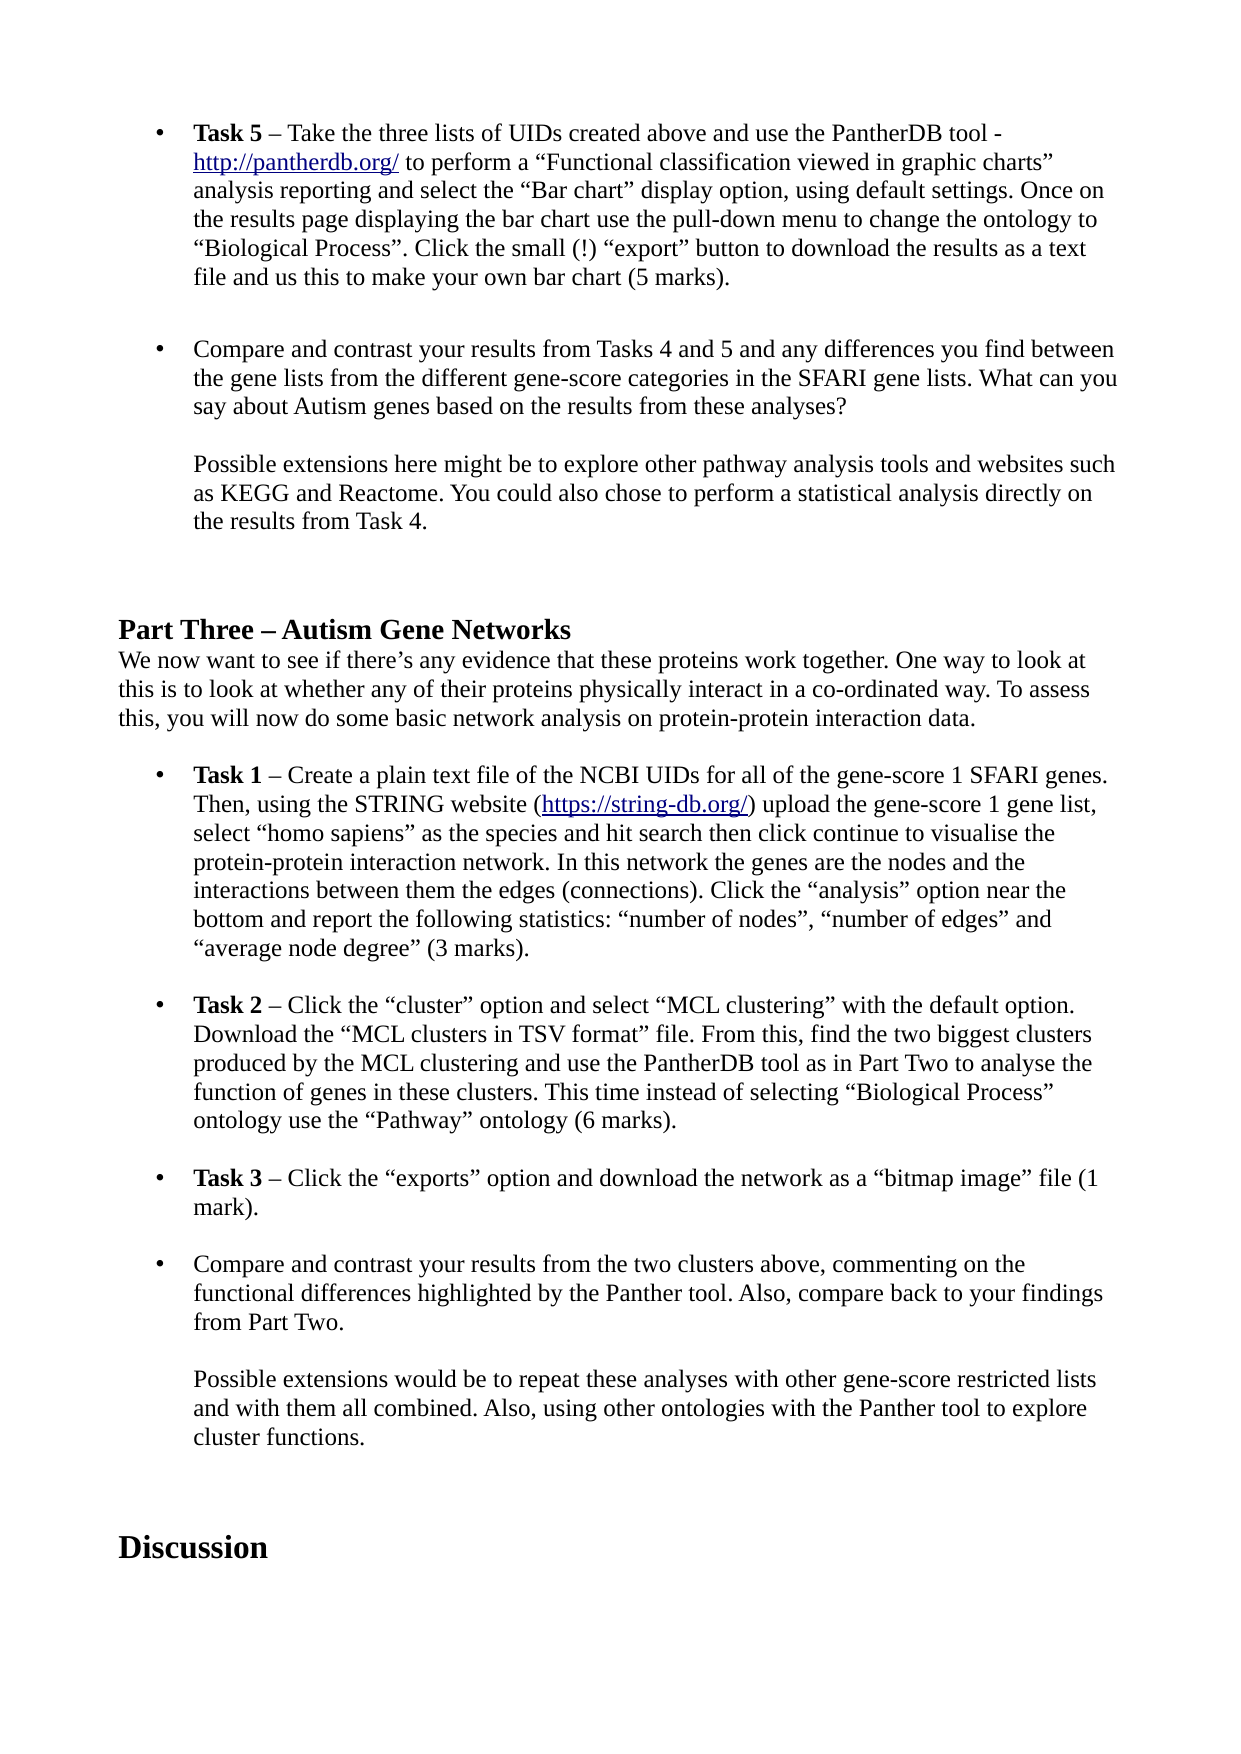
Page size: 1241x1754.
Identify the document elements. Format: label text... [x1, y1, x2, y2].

list Task 3 – Click the “exports” option and download the network as a “bitmap image” file (1 mark). [156, 1163, 1122, 1249]
list Compare and contrast your results from Tasks 4 and 5 and any differences you find between the gene lists from the different gene-score categories in the SFARI gene lists. What can you say about Autism genes based on the results from these analyses? Possible extensions here might be to explore other pathway analysis tools and websites such as KEGG and Reactome. You could also chose to perform a statistical analysis directly on the results from Task 4. [156, 334, 1122, 597]
text Part Three – Autism Gene Networks [118, 612, 1122, 646]
text Discussion [118, 1527, 1122, 1604]
list Task 1 – Create a plain text file of the NCBI UIDs for all of the gene-score 1 SFARI genes. Then, using the STRING website (https://string-db.org/) upload the gene-score 1 gene list, select “homo sapiens” as the species and hit search then click continue to visualise the protein-protein interaction network. In this network the genes are the nodes and the interactions between them the edges (connections). Click the “analysis” option near the bottom and report the following statistics: “number of nodes”, “number of edges” and “average node degree” (3 marks). [156, 761, 1122, 991]
text We now want to see if there’s any evidence that these proteins work together. One way to look at this is to look at whether any of their proteins physically interact in a co-ordinated way. To assess this, you will now do some basic network analysis on protein-protein interaction data. [118, 646, 1122, 761]
list Task 2 – Click the “cluster” option and select “MCL clustering” with the default option. Download the “MCL clusters in TSV format” file. From this, find the two biggest clusters produced by the MCL clustering and use the PantherDB tool as in Part Two to analyse the function of genes in these clusters. This time instead of selecting “Biological Process” ontology use the “Pathway” ontology (6 marks). [156, 991, 1122, 1163]
list Task 5 – Take the three lists of UIDs created above and use the PantherDB tool - http://pantherdb.org/ to perform a “Functional classification viewed in graphic charts” analysis reporting and select the “Bar chart” display option, using default settings. Once on the results page displaying the bar chart use the pull-down menu to change the ontology to “Biological Process”. Click the small (!) “export” button to download the results as a text file and us this to make your own bar chart (5 marks). [156, 118, 1122, 319]
list Compare and contrast your results from the two clusters above, commenting on the functional differences highlighted by the Panther tool. Also, compare back to your findings from Part Two. Possible extensions would be to repeat these analyses with other gene-score restricted lists and with them all combined. Also, using other ontologies with the Panther tool to explore cluster functions. [156, 1249, 1122, 1451]
